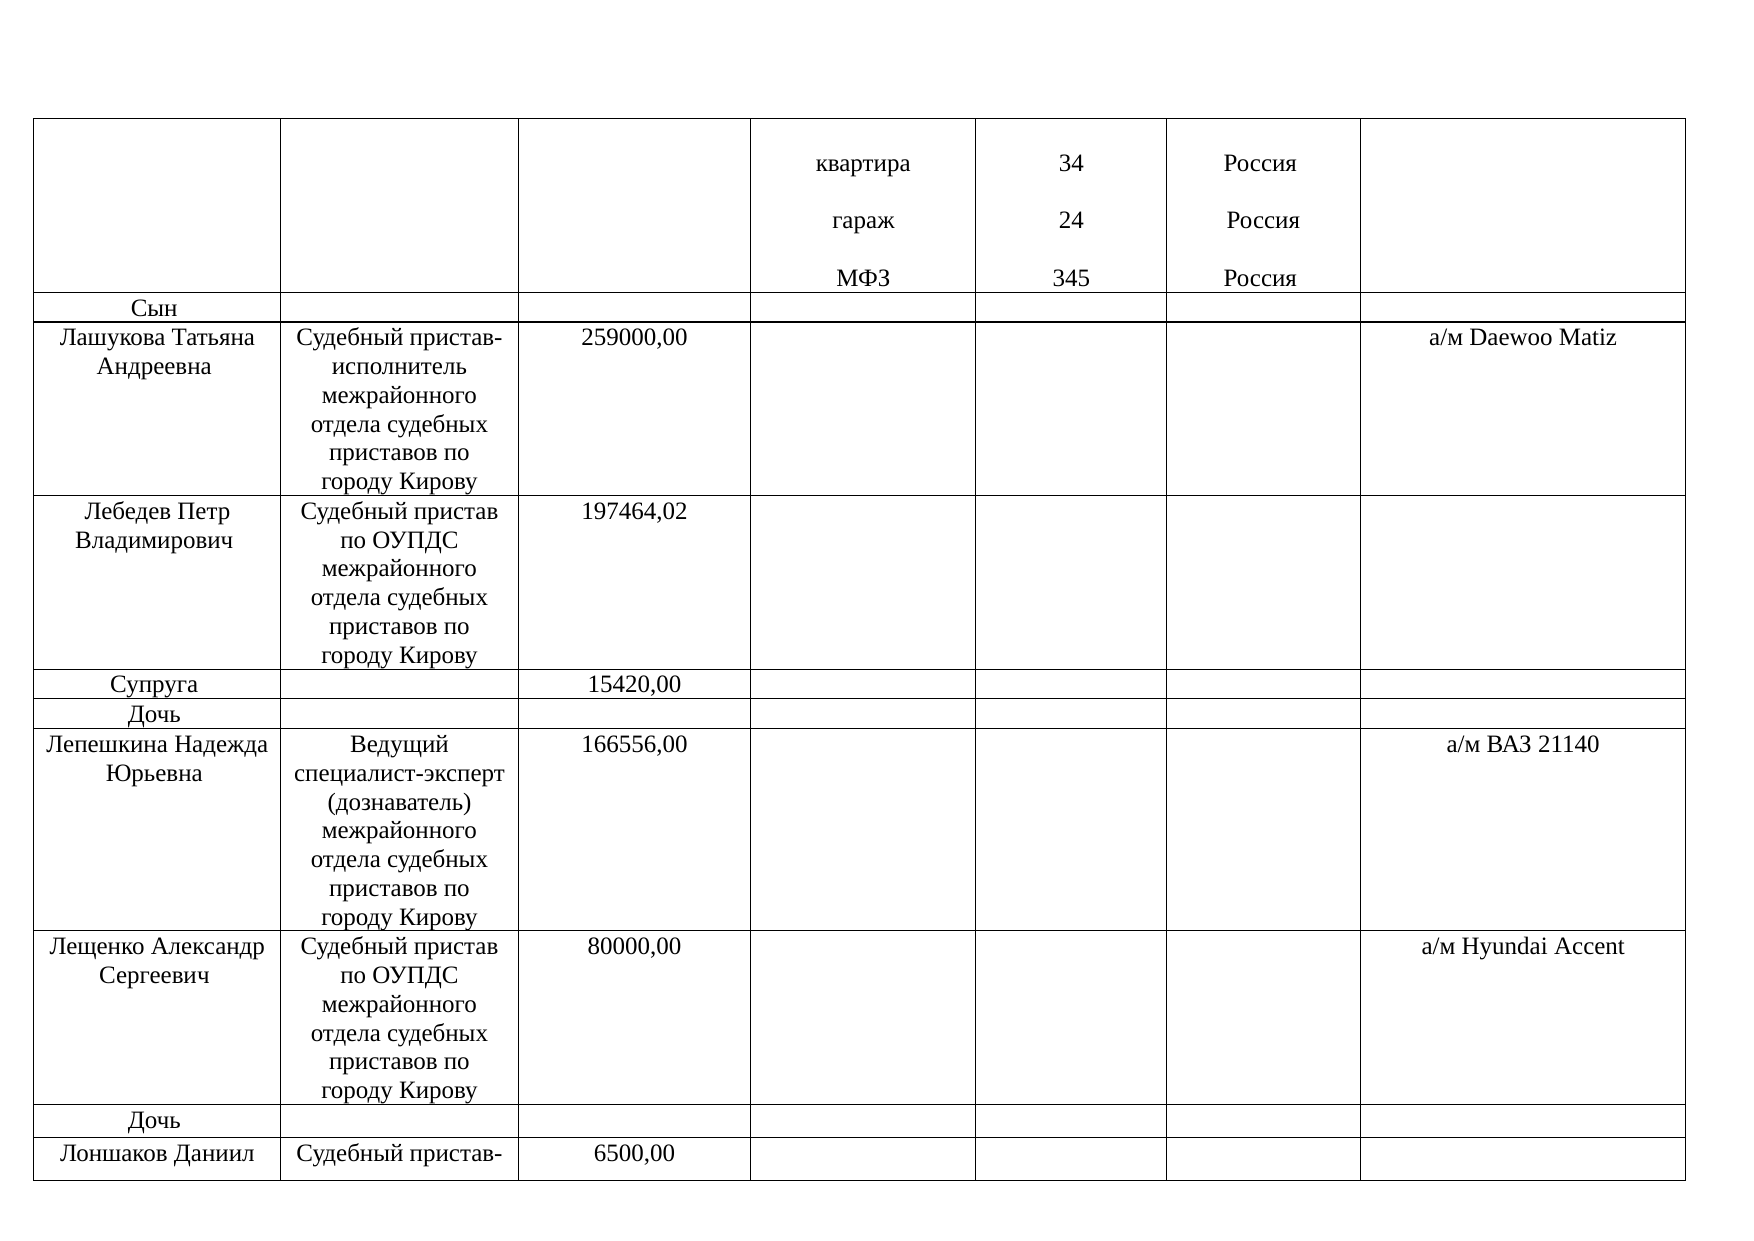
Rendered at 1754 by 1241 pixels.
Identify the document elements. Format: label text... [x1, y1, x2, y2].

table_cell Дочь [34, 1105, 280, 1137]
table_cell [1167, 670, 1360, 698]
table_cell [519, 1105, 750, 1137]
table_cell [751, 670, 975, 698]
table_cell [29, 495, 33, 668]
table_cell [1167, 1105, 1360, 1137]
table_cell 80000,00 [519, 931, 750, 1104]
table_cell [976, 699, 1166, 728]
table_cell Дочь [34, 699, 280, 728]
table_cell [976, 729, 1166, 930]
table_cell а/м ВАЗ 21140 [1361, 729, 1685, 930]
table_cell [976, 1138, 1166, 1180]
table_cell Лебедев Петр Владимирович [34, 496, 280, 668]
table_cell [29, 1137, 33, 1180]
table_cell 166556,00 [519, 729, 750, 930]
table_cell [1361, 670, 1685, 698]
table_cell а/м Daewoo Matiz [1361, 323, 1685, 495]
table_cell 6500,00 [519, 1138, 750, 1180]
table_cell [281, 1105, 518, 1137]
table_cell [29, 698, 33, 728]
table_cell [976, 496, 1166, 668]
table_cell [751, 729, 975, 930]
table_cell [751, 496, 975, 668]
table_cell 34 24 345 [976, 119, 1166, 292]
table_cell Судебный пристав- [281, 1138, 518, 1180]
table_cell Лепешкина Надежда Юрьевна [34, 729, 280, 930]
table_cell [976, 931, 1166, 1104]
table_cell Россия Россия Россия [1167, 119, 1360, 292]
table_cell [29, 118, 33, 292]
table_cell [751, 293, 975, 321]
table_cell Судебный пристав по ОУПДС межрайонного отдела судебных приставов по городу Кирову [281, 496, 518, 668]
table_cell [519, 293, 750, 321]
table_cell [519, 699, 750, 728]
table_cell 259000,00 [519, 323, 750, 495]
table_cell [29, 292, 33, 321]
table_cell [751, 931, 975, 1104]
table_cell [751, 699, 975, 728]
table_cell 197464,02 [519, 496, 750, 668]
table_cell [976, 670, 1166, 698]
table_cell [1167, 931, 1360, 1104]
table_cell Судебный пристав-исполнитель межрайонного отдела судебных приставов по городу Кирову [281, 323, 518, 495]
table_cell Сын [34, 293, 280, 321]
table_cell [29, 728, 33, 930]
table_cell [1361, 1138, 1685, 1180]
table_cell [1167, 293, 1360, 321]
table_cell [281, 119, 518, 292]
table_cell Ведущий специалист-эксперт (дознаватель) межрайонного отдела судебных приставов по городу Кирову [281, 729, 518, 930]
table_cell [976, 323, 1166, 495]
table_cell [976, 293, 1166, 321]
table_cell [281, 670, 518, 698]
table_cell Судебный пристав по ОУПДС межрайонного отдела судебных приставов по городу Кирову [281, 931, 518, 1104]
table_cell [1167, 699, 1360, 728]
table_cell [976, 1105, 1166, 1137]
table_cell [751, 323, 975, 495]
table_cell Лещенко Александр Сергеевич [34, 931, 280, 1104]
table_cell [29, 321, 33, 495]
table_cell [1167, 729, 1360, 930]
table_cell [519, 119, 750, 292]
table_cell [1361, 1105, 1685, 1137]
table_cell Лашукова Татьяна Андреевна [34, 323, 280, 495]
table_cell [751, 1105, 975, 1137]
table_cell [34, 119, 280, 292]
table_cell Лоншаков Даниил [34, 1138, 280, 1180]
table_cell [1167, 496, 1360, 668]
table_cell [1167, 323, 1360, 495]
table_cell [29, 669, 33, 698]
table_cell [1361, 699, 1685, 728]
table_cell а/м Hyundai Accent [1361, 931, 1685, 1104]
table_cell квартира гараж МФЗ [751, 119, 975, 292]
table_cell [281, 293, 518, 321]
table_cell Супруга [34, 670, 280, 698]
table_cell [751, 1138, 975, 1180]
table_cell [1361, 119, 1685, 292]
table_cell [1361, 496, 1685, 668]
table_cell [29, 1104, 33, 1137]
table_cell 15420,00 [519, 670, 750, 698]
table_cell [1361, 293, 1685, 321]
table_cell [29, 930, 33, 1104]
table_cell [1167, 1138, 1360, 1180]
table_cell [281, 699, 518, 728]
